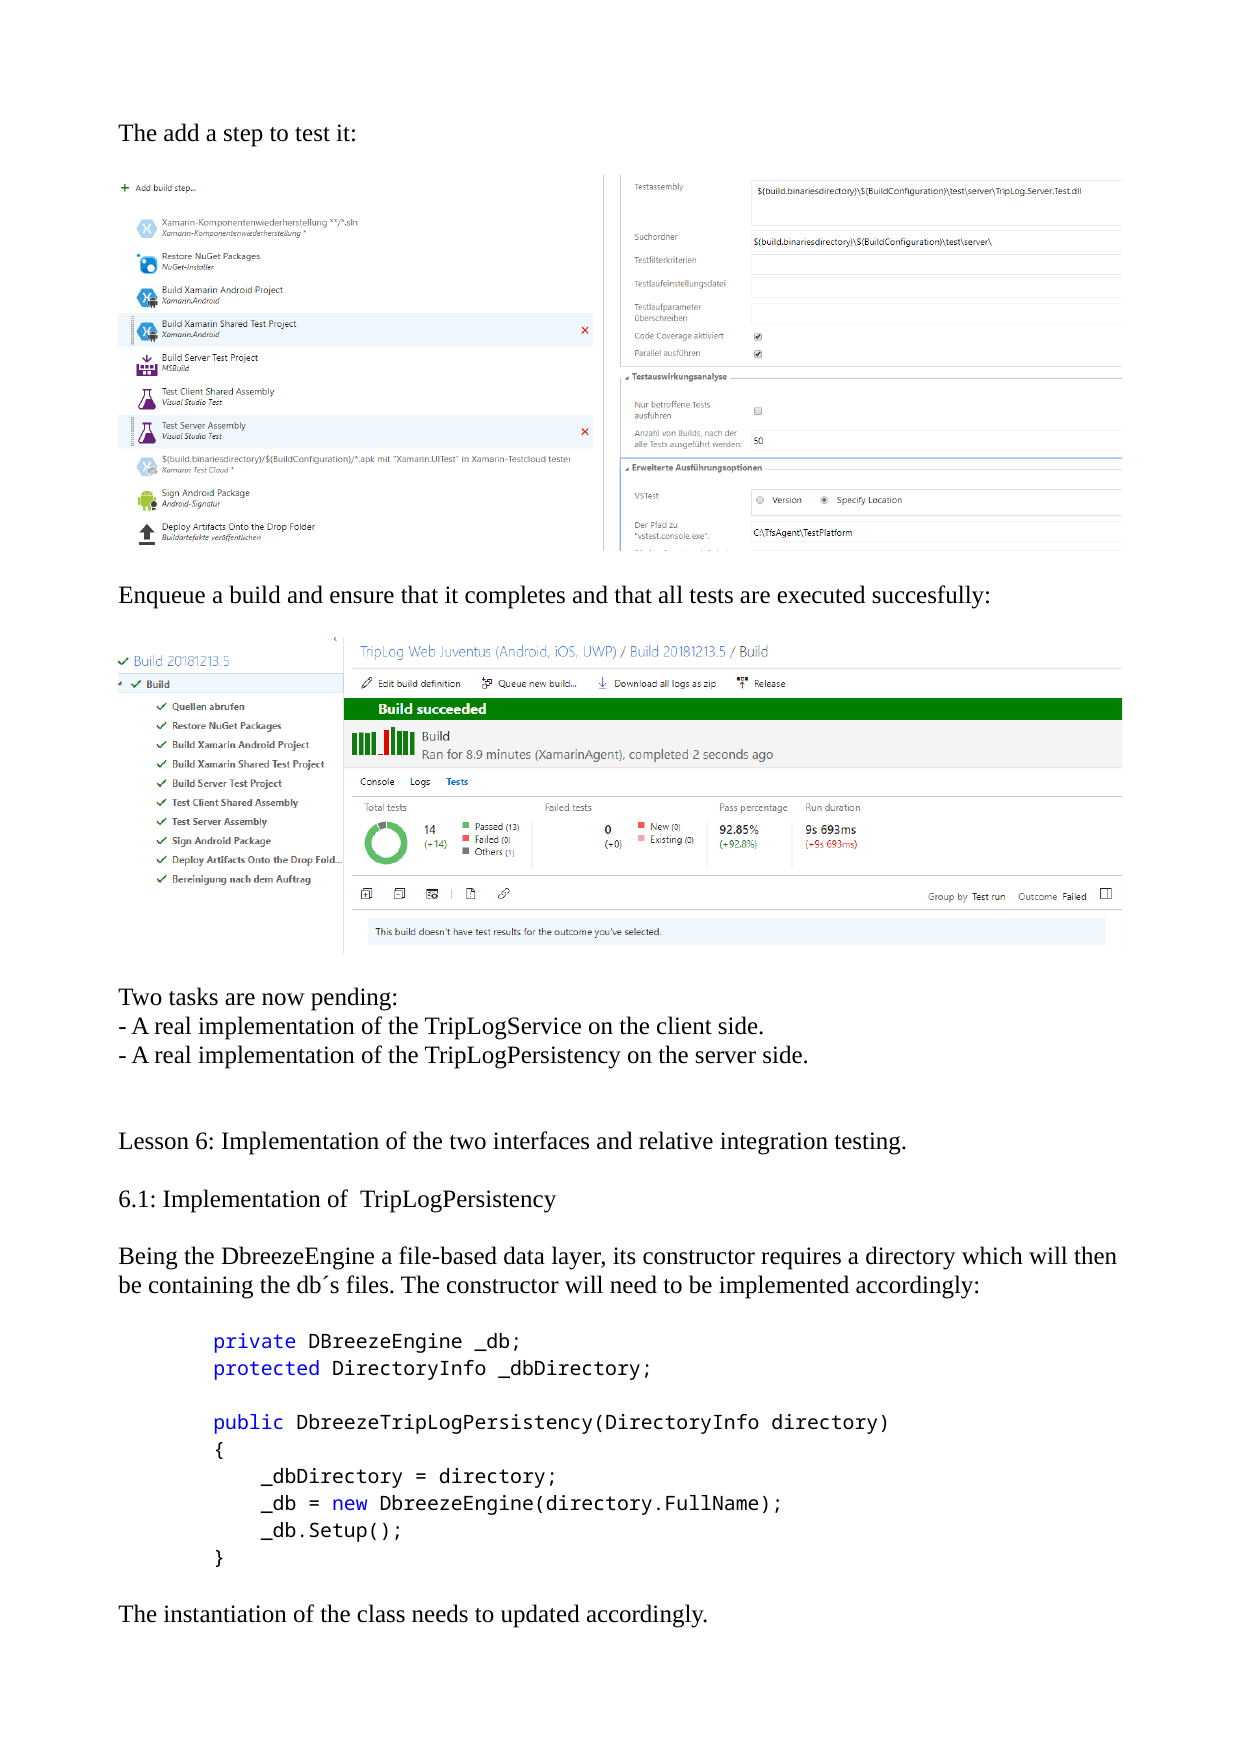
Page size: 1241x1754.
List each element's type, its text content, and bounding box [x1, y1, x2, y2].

text _dbDirectory = directory; [118, 1462, 1122, 1489]
picture [118, 637, 1123, 954]
text } [118, 1543, 1122, 1570]
text Enqueue a build and ensure that it completes and that all tests are executed succesfully: [118, 580, 1122, 608]
text Two tasks are now pending: [118, 982, 1122, 1011]
text protected DirectoryInfo _dbDirectory; [118, 1354, 1122, 1381]
text - A real implementation of the TripLogPersistency on the server side. [118, 1040, 1122, 1069]
text { [118, 1435, 1122, 1462]
text Being the DbreezeEngine a file-based data layer, its constructor requires a directory which will then be containing the db´s files. The constructor will need to be implemented accordingly: [118, 1241, 1122, 1299]
text - A real implementation of the TripLogService on the client side. [118, 1011, 1122, 1040]
picture [118, 175, 1123, 551]
text private DBreezeEngine _db; [118, 1327, 1122, 1354]
text The add a step to test it: [118, 118, 1122, 147]
text 6.1: Implementation of TripLogPersistency [118, 1184, 1122, 1212]
text _db.Setup(); [118, 1516, 1122, 1543]
text Lesson 6: Implementation of the two interfaces and relative integration testing. [118, 1126, 1122, 1155]
text The instantiation of the class needs to updated accordingly. [118, 1599, 1122, 1628]
text public DbreezeTripLogPersistency(DirectoryInfo directory) [118, 1408, 1122, 1435]
text _db = new DbreezeEngine(directory.FullName); [118, 1489, 1122, 1516]
